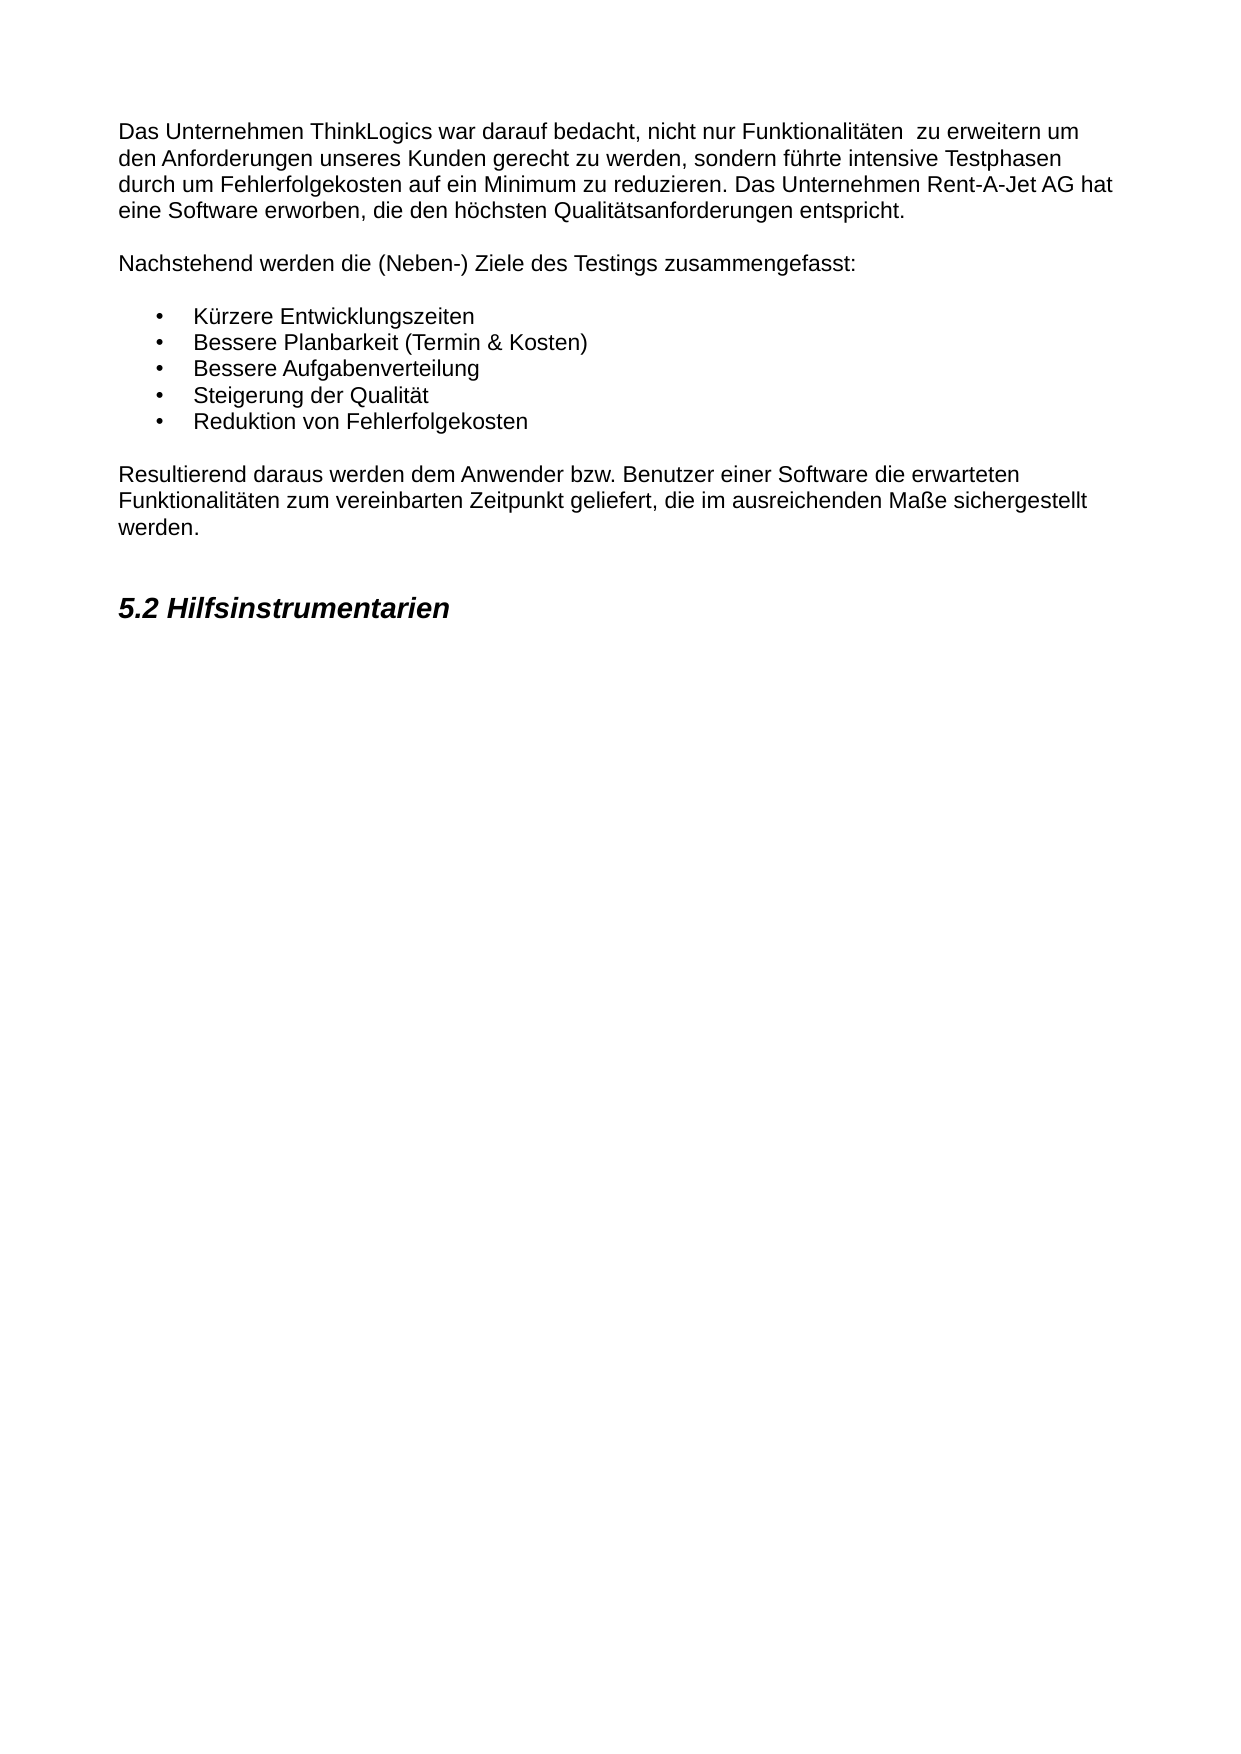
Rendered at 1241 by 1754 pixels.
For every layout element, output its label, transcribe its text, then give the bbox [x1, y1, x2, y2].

text Nachstehend werden die (Neben-) Ziele des Testings zusammengefasst: [118, 250, 1122, 276]
list Steigerung der Qualität [156, 382, 1122, 408]
subtitle 5.2 Hilfsinstrumentarien [118, 591, 1122, 625]
list Kürzere Entwicklungszeiten [156, 303, 1122, 329]
list Bessere Planbarkeit (Termin & Kosten) [156, 329, 1122, 355]
list Reduktion von Fehlerfolgekosten [156, 408, 1122, 434]
list Bessere Aufgabenverteilung [156, 355, 1122, 382]
text Resultierend daraus werden dem Anwender bzw. Benutzer einer Software die erwarteten Funktionalitäten zum vereinbarten Zeitpunkt geliefert, die im ausreichenden Maße sichergestellt werden. [118, 461, 1122, 540]
text Das Unternehmen ThinkLogics war darauf bedacht, nicht nur Funktionalitäten zu erweitern um den Anforderungen unseres Kunden gerecht zu werden, sondern führte intensive Testphasen durch um Fehlerfolgekosten auf ein Minimum zu reduzieren. Das Unternehmen Rent-A-Jet AG hat eine Software erworben, die den höchsten Qualitätsanforderungen entspricht. [118, 118, 1122, 223]
